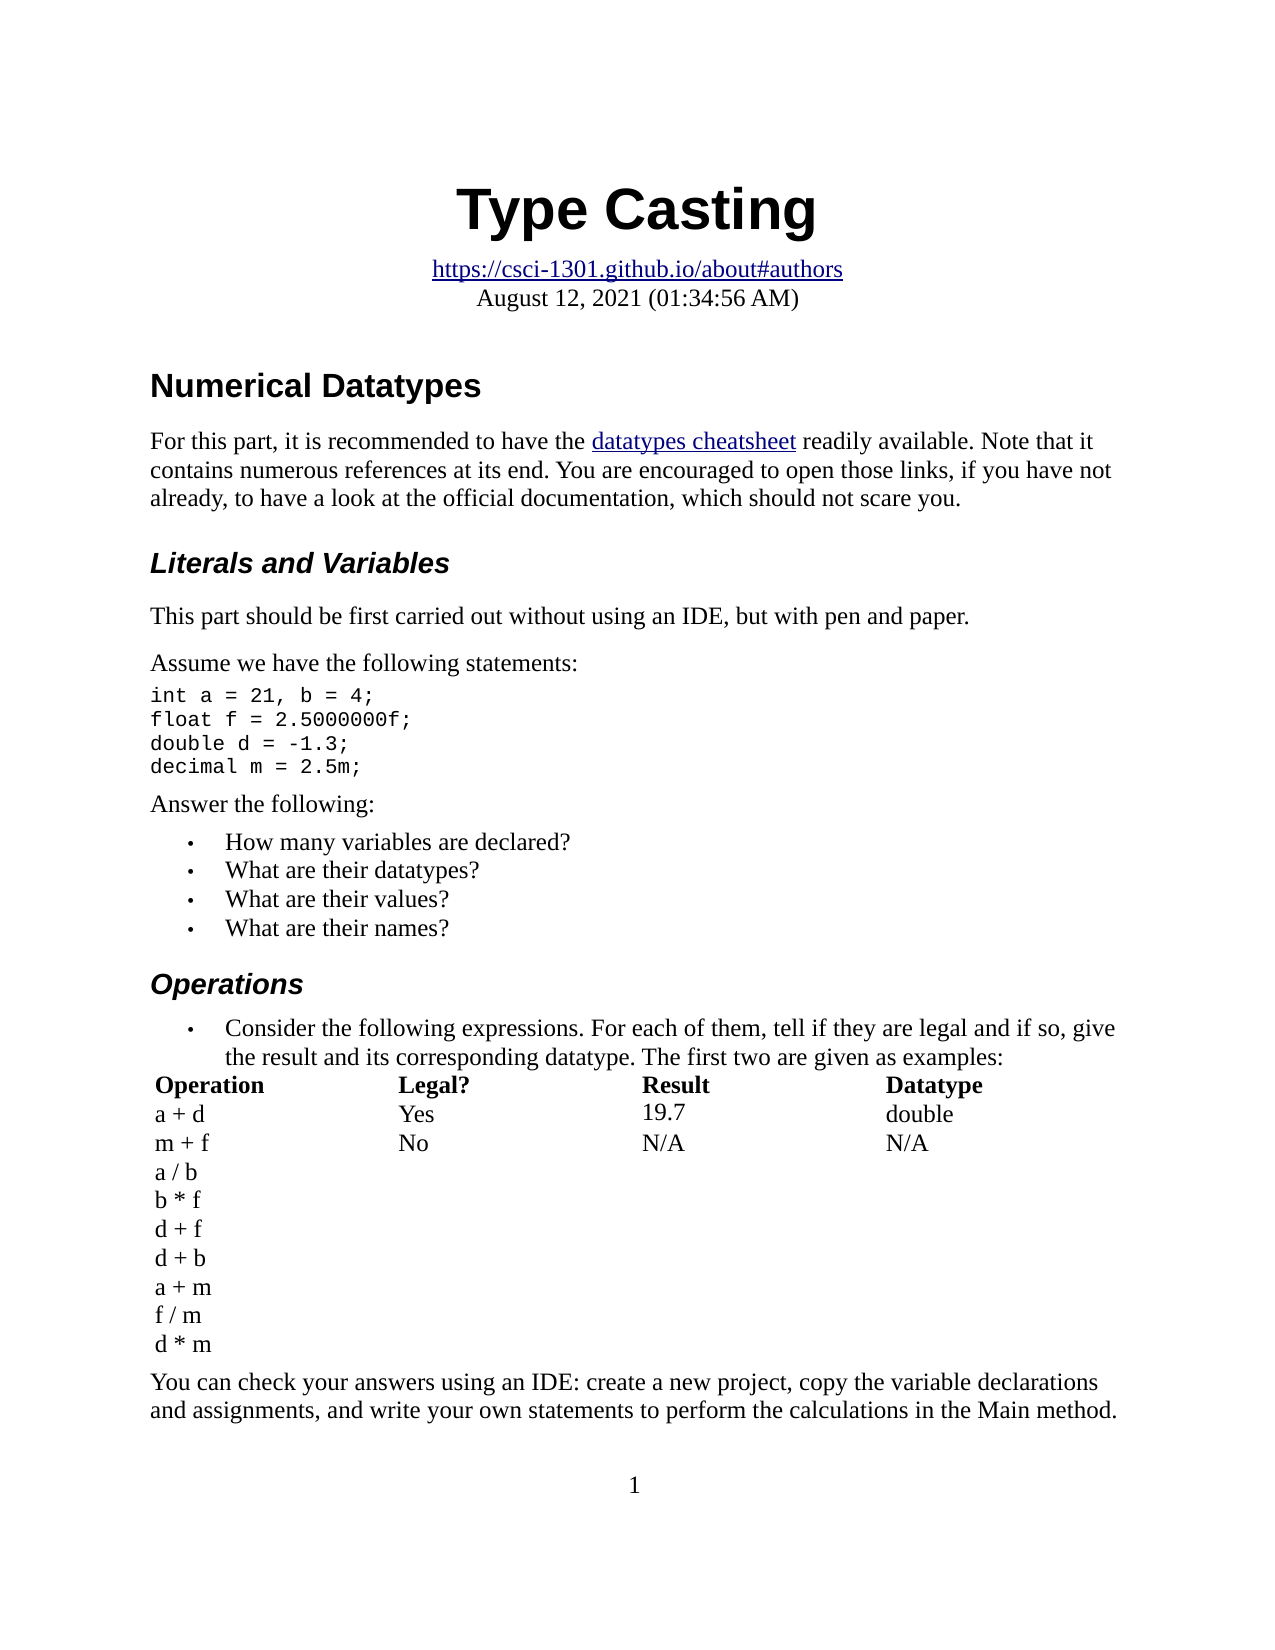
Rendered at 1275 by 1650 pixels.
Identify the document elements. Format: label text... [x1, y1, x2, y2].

subtitle Literals and Variables [150, 546, 1125, 580]
table_cell [881, 1214, 1125, 1243]
table_cell d + b [150, 1243, 394, 1272]
table_cell [394, 1300, 637, 1329]
list What are their names? [187, 913, 1125, 942]
table_cell [881, 1243, 1125, 1272]
list How many variables are declared? [187, 827, 1125, 856]
table_cell [394, 1243, 637, 1272]
table_cell No [394, 1128, 637, 1157]
subtitle Numerical Datatypes [150, 366, 1125, 404]
table_cell b * f [150, 1185, 394, 1214]
table_cell m + f [150, 1128, 394, 1157]
table_cell double [881, 1099, 1125, 1128]
table_cell [394, 1272, 637, 1300]
table_header Operation [150, 1070, 394, 1099]
text You can check your answers using an IDE: create a new project, copy the variable declarations and assignments, and write your own statements to perform the calculations in the Main method. [150, 1367, 1125, 1424]
table_cell [638, 1243, 881, 1272]
table_cell d + f [150, 1214, 394, 1243]
table_cell [881, 1272, 1125, 1300]
list What are their datatypes? [187, 856, 1125, 884]
table_cell [394, 1185, 637, 1214]
text Answer the following: [150, 789, 1125, 818]
text int a = 21, b = 4; [150, 686, 1125, 709]
title Type Casting [150, 175, 1125, 242]
table_cell [881, 1300, 1125, 1329]
table_header Datatype [881, 1070, 1125, 1099]
text float f = 2.5000000f; [150, 709, 1125, 733]
table_cell [638, 1185, 881, 1214]
table_cell [638, 1214, 881, 1243]
text August 12, 2021 (01:34:56 AM) [150, 283, 1125, 312]
table_cell a + d [150, 1099, 394, 1128]
table_cell [881, 1157, 1125, 1185]
table_cell N/A [881, 1128, 1125, 1157]
table_header Legal? [394, 1070, 637, 1099]
table_cell [638, 1099, 881, 1128]
table_cell [638, 1272, 881, 1300]
table_cell a / b [150, 1157, 394, 1185]
table_cell [394, 1214, 637, 1243]
table_cell f / m [150, 1300, 394, 1329]
text This part should be first carried out without using an IDE, but with pen and paper. [150, 601, 1125, 630]
text https://csci-1301.github.io/about#authors [150, 254, 1125, 283]
table_cell d * m [150, 1329, 394, 1358]
list Consider the following expressions. For each of them, tell if they are legal and if so, give the result and its corresponding datatype. The first two are given as examples: [187, 1013, 1125, 1070]
table_cell Yes [394, 1099, 637, 1128]
table_cell [638, 1329, 881, 1358]
subtitle Operations [150, 967, 1125, 1000]
table_cell [394, 1157, 637, 1185]
text double d = -1.3; [150, 733, 1125, 756]
table_cell [638, 1300, 881, 1329]
text For this part, it is recommended to have the datatypes cheatsheet readily available. Note that it contains numerous references at its end. You are encouraged to open those links, if you have not already, to have a look at the official documentation, which should not scare you. [150, 426, 1125, 512]
table_header Result [638, 1070, 881, 1099]
table_cell [394, 1329, 637, 1358]
table_cell [881, 1185, 1125, 1214]
list What are their values? [187, 884, 1125, 913]
table_cell [638, 1157, 881, 1185]
table_cell N/A [638, 1128, 881, 1157]
table_cell a + m [150, 1272, 394, 1300]
table_cell [881, 1329, 1125, 1358]
text Assume we have the following statements: [150, 648, 1125, 677]
text decimal m = 2.5m; [150, 756, 1125, 780]
